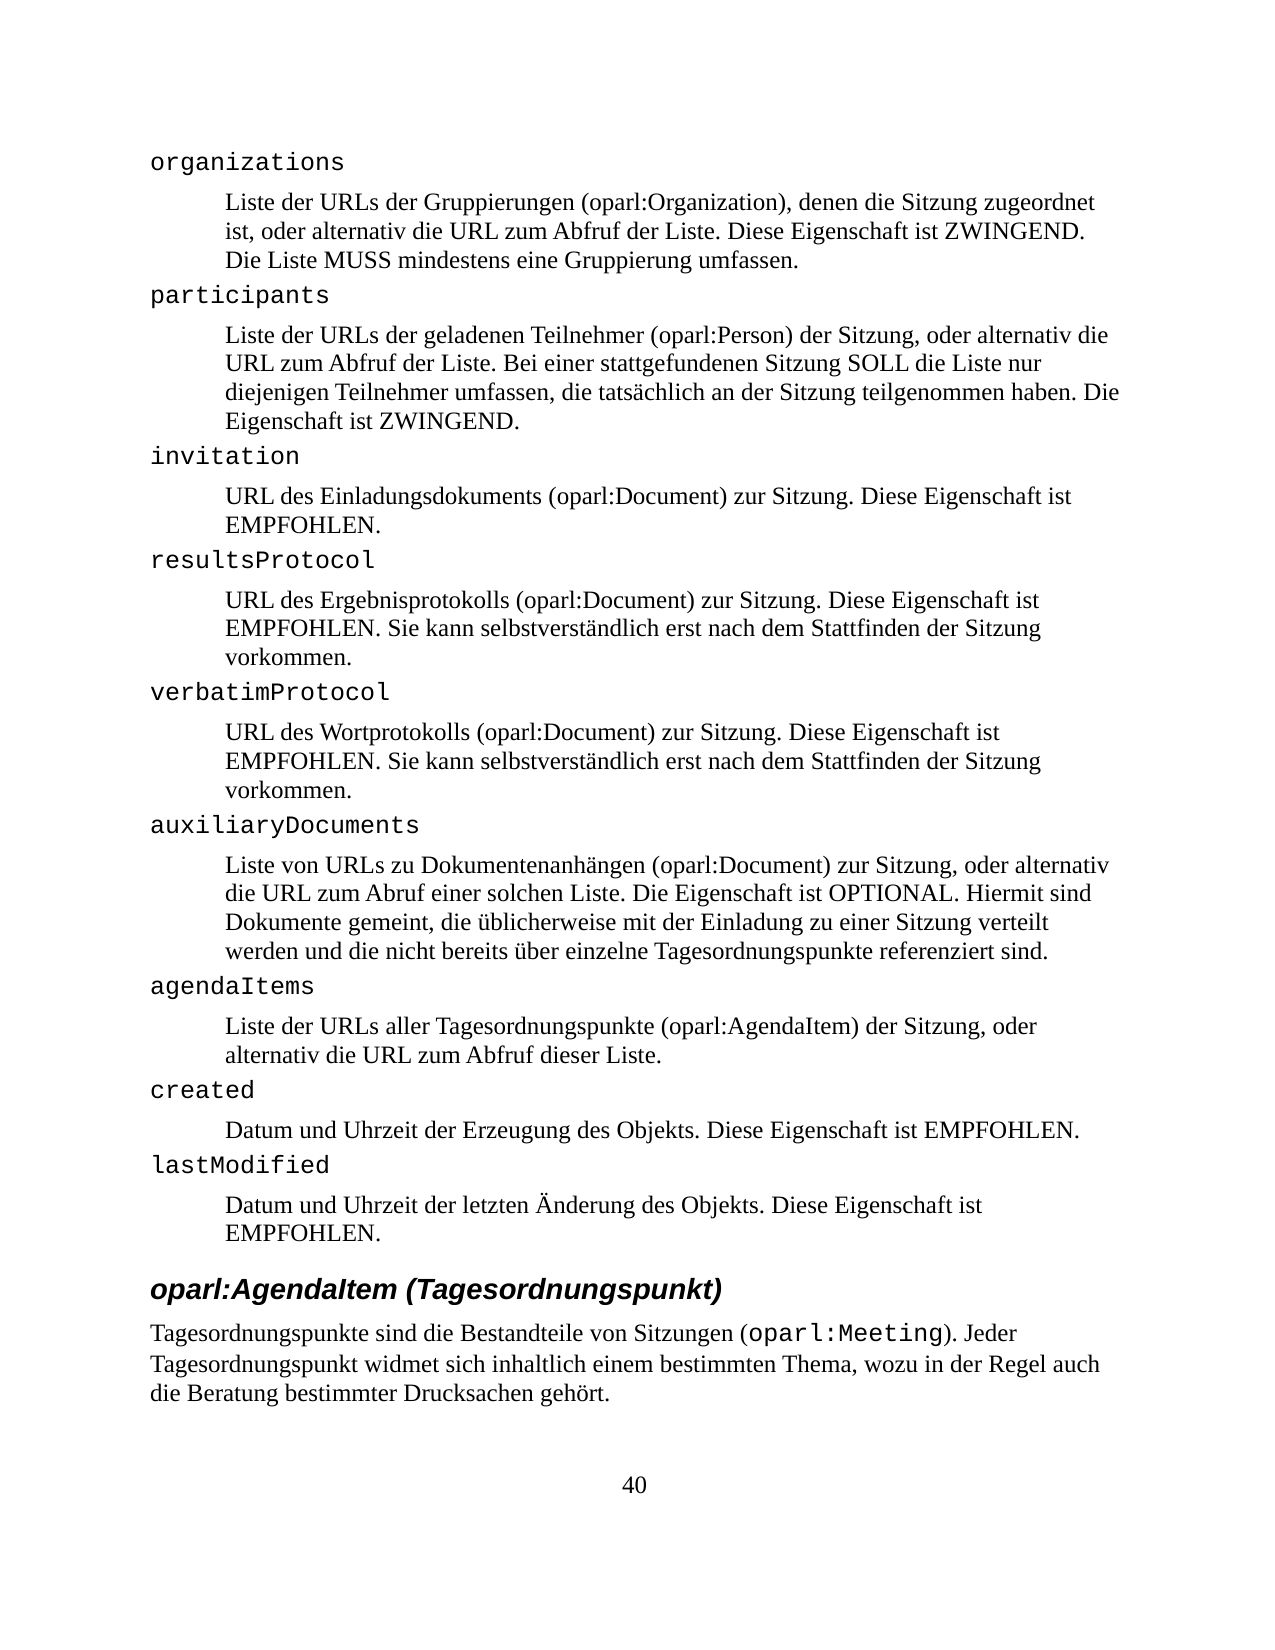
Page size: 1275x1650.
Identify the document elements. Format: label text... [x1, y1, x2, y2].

text participants [150, 282, 1125, 311]
text Tagesordnungspunkte sind die Bestandteile von Sitzungen (oparl:Meeting). Jeder Tagesordnungspunkt widmet sich inhaltlich einem bestimmten Thema, wozu in der Regel auch die Beratung bestimmter Drucksachen gehört. [150, 1318, 1125, 1407]
text auxiliaryDocuments [150, 812, 1125, 841]
text Liste der URLs aller Tagesordnungspunkte (oparl:AgendaItem) der Sitzung, oder alternativ die URL zum Abfruf dieser Liste. [225, 1011, 1125, 1068]
subtitle oparl:AgendaItem (Tagesordnungspunkt) [150, 1272, 1125, 1306]
text verbatimProtocol [150, 680, 1125, 708]
text Datum und Uhrzeit der Erzeugung des Objekts. Diese Eigenschaft ist EMPFOHLEN. [225, 1115, 1125, 1143]
text URL des Einladungsdokuments (oparl:Document) zur Sitzung. Diese Eigenschaft ist EMPFOHLEN. [225, 481, 1125, 538]
text organizations [150, 150, 1125, 178]
text resultsProtocol [150, 547, 1125, 576]
text lastModified [150, 1152, 1125, 1181]
text Liste der URLs der geladenen Teilnehmer (oparl:Person) der Sitzung, oder alternativ die URL zum Abfruf der Liste. Bei einer stattgefundenen Sitzung SOLL die Liste nur diejenigen Teilnehmer umfassen, die tatsächlich an der Sitzung teilgenommen haben. Die Eigenschaft ist ZWINGEND. [225, 320, 1125, 435]
text invitation [150, 444, 1125, 472]
text Datum und Uhrzeit der letzten Änderung des Objekts. Diese Eigenschaft ist EMPFOHLEN. [225, 1190, 1125, 1247]
text Liste von URLs zu Dokumentenanhängen (oparl:Document) zur Sitzung, oder alternativ die URL zum Abruf einer solchen Liste. Die Eigenschaft ist OPTIONAL. Hiermit sind Dokumente gemeint, die üblicherweise mit der Einladung zu einer Sitzung verteilt werden und die nicht bereits über einzelne Tagesordnungspunkte referenziert sind. [225, 850, 1125, 965]
text URL des Wortprotokolls (oparl:Document) zur Sitzung. Diese Eigenschaft ist EMPFOHLEN. Sie kann selbstverständlich erst nach dem Stattfinden der Sitzung vorkommen. [225, 717, 1125, 803]
text Liste der URLs der Gruppierungen (oparl:Organization), denen die Sitzung zugeordnet ist, oder alternativ die URL zum Abfruf der Liste. Diese Eigenschaft ist ZWINGEND. Die Liste MUSS mindestens eine Gruppierung umfassen. [225, 187, 1125, 273]
text URL des Ergebnisprotokolls (oparl:Document) zur Sitzung. Diese Eigenschaft ist EMPFOHLEN. Sie kann selbstverständlich erst nach dem Stattfinden der Sitzung vorkommen. [225, 585, 1125, 671]
text created [150, 1077, 1125, 1106]
text agendaItems [150, 974, 1125, 1002]
